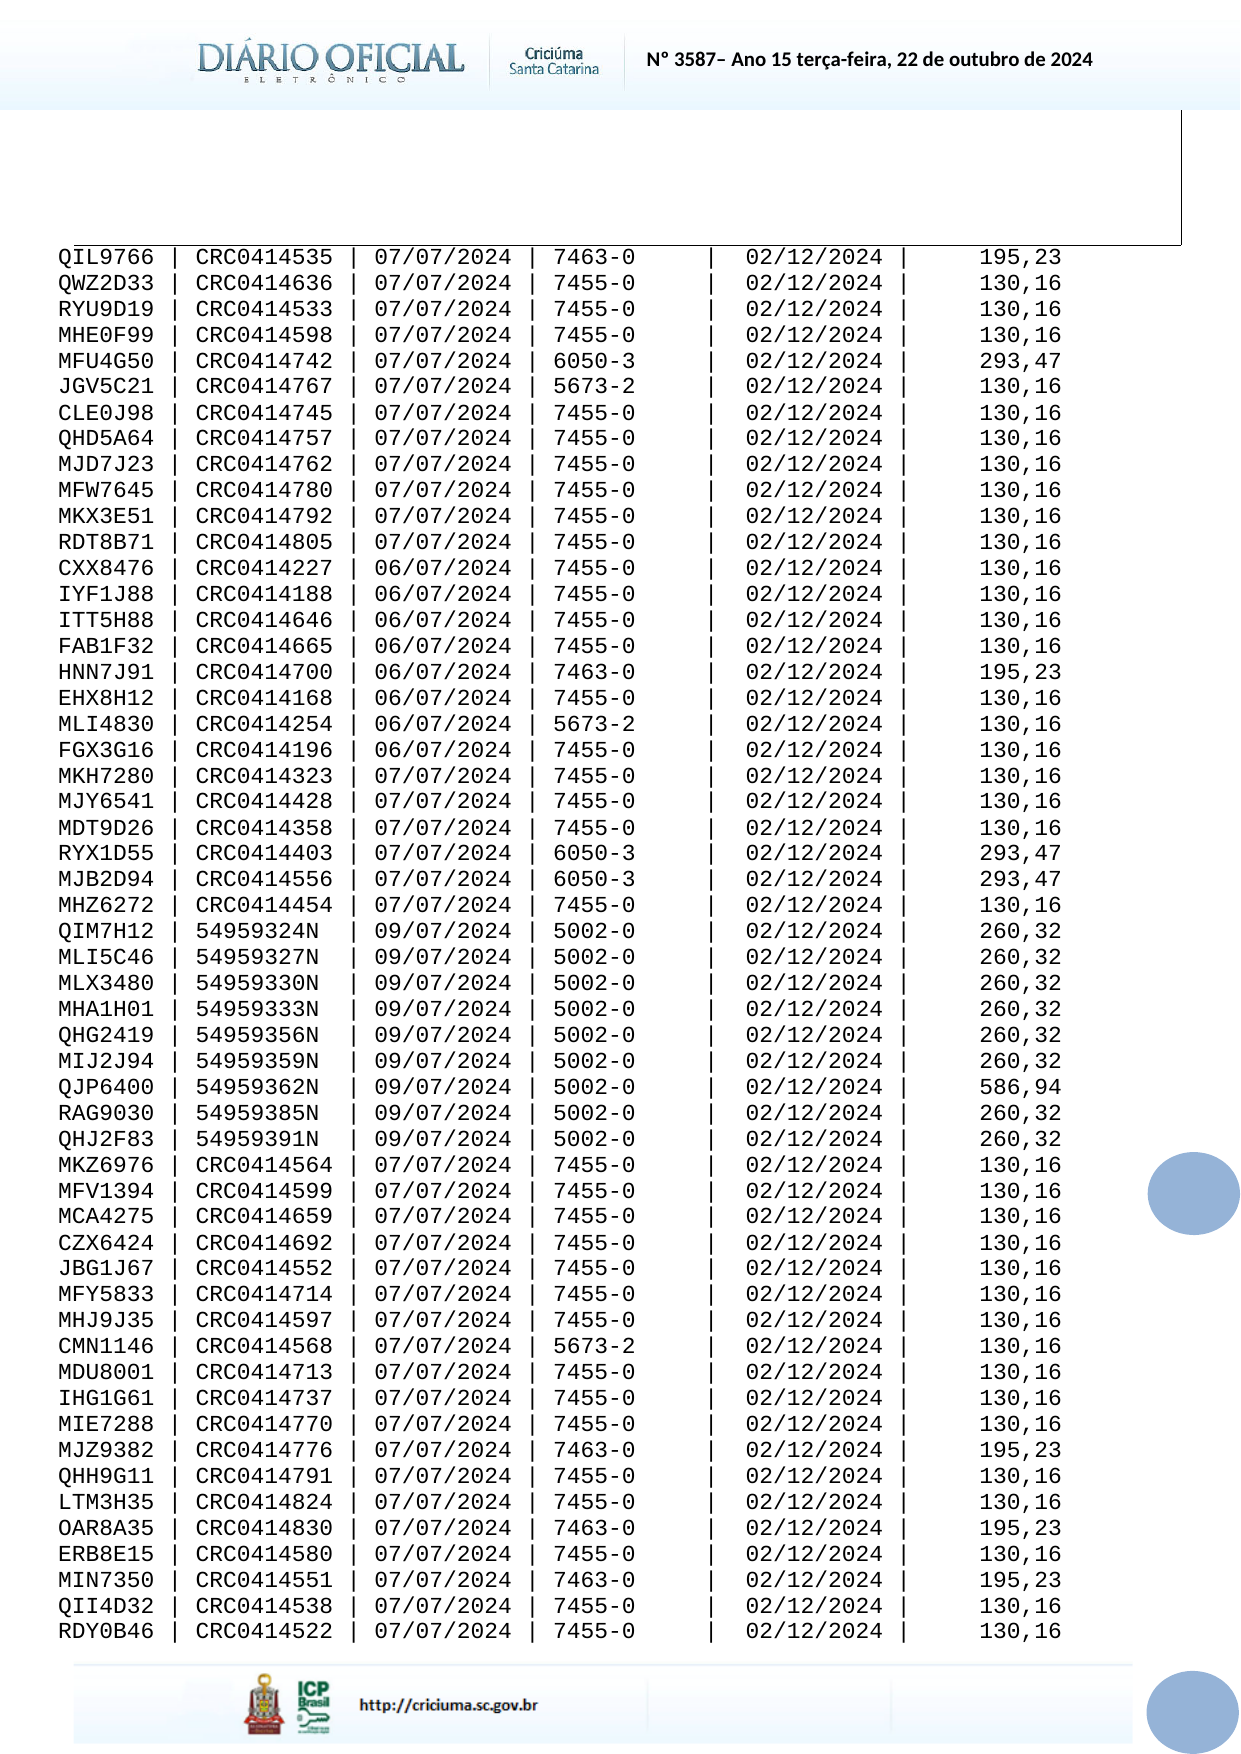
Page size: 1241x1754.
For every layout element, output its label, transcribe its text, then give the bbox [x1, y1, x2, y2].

text MFV1394 | CRC0414599 | 07/07/2024 | 7455-0 | 02/12/2024 | 130,16 [44, 1179, 1150, 1205]
text JGV5C21 | CRC0414767 | 07/07/2024 | 5673-2 | 02/12/2024 | 130,16 [44, 375, 1181, 401]
text MLI5C46 | 54959327N | 09/07/2024 | 5002-0 | 02/12/2024 | 260,32 [44, 946, 1181, 971]
text RYU9D19 | CRC0414533 | 07/07/2024 | 7455-0 | 02/12/2024 | 130,16 [44, 297, 1181, 323]
text MHE0F99 | CRC0414598 | 07/07/2024 | 7455-0 | 02/12/2024 | 130,16 [44, 323, 1181, 349]
text ITT5H88 | CRC0414646 | 06/07/2024 | 7455-0 | 02/12/2024 | 130,16 [44, 608, 1181, 634]
text QHH9G11 | CRC0414791 | 07/07/2024 | 7455-0 | 02/12/2024 | 130,16 [44, 1464, 1181, 1490]
text MHZ6272 | CRC0414454 | 07/07/2024 | 7455-0 | 02/12/2024 | 130,16 [44, 894, 1181, 919]
text MHA1H01 | 54959333N | 09/07/2024 | 5002-0 | 02/12/2024 | 260,32 [44, 997, 1181, 1023]
text MFW7645 | CRC0414780 | 07/07/2024 | 7455-0 | 02/12/2024 | 130,16 [44, 479, 1181, 504]
text MJD7J23 | CRC0414762 | 07/07/2024 | 7455-0 | 02/12/2024 | 130,16 [44, 453, 1181, 479]
text CZX6424 | CRC0414692 | 07/07/2024 | 7455-0 | 02/12/2024 | 130,16 [44, 1231, 1181, 1257]
text EHX8H12 | CRC0414168 | 06/07/2024 | 7455-0 | 02/12/2024 | 130,16 [44, 686, 1181, 712]
text MLX3480 | 54959330N | 09/07/2024 | 5002-0 | 02/12/2024 | 260,32 [44, 971, 1181, 997]
text MDU8001 | CRC0414713 | 07/07/2024 | 7455-0 | 02/12/2024 | 130,16 [44, 1361, 1181, 1386]
text OAR8A35 | CRC0414830 | 07/07/2024 | 7463-0 | 02/12/2024 | 195,23 [44, 1516, 1181, 1542]
text LTM3H35 | CRC0414824 | 07/07/2024 | 7455-0 | 02/12/2024 | 130,16 [44, 1490, 1181, 1516]
text CXX8476 | CRC0414227 | 06/07/2024 | 7455-0 | 02/12/2024 | 130,16 [44, 556, 1181, 582]
text MFY5833 | CRC0414714 | 07/07/2024 | 7455-0 | 02/12/2024 | 130,16 [44, 1283, 1181, 1309]
text MFU4G50 | CRC0414742 | 07/07/2024 | 6050-3 | 02/12/2024 | 293,47 [44, 349, 1181, 375]
text ERB8E15 | CRC0414580 | 07/07/2024 | 7455-0 | 02/12/2024 | 130,16 [44, 1542, 1181, 1568]
text MKH7280 | CRC0414323 | 07/07/2024 | 7455-0 | 02/12/2024 | 130,16 [44, 764, 1181, 790]
text QIM7H12 | 54959324N | 09/07/2024 | 5002-0 | 02/12/2024 | 260,32 [44, 919, 1181, 946]
text CMN1146 | CRC0414568 | 07/07/2024 | 5673-2 | 02/12/2024 | 130,16 [44, 1334, 1181, 1361]
text MIJ2J94 | 54959359N | 09/07/2024 | 5002-0 | 02/12/2024 | 260,32 [44, 1049, 1181, 1075]
text JBG1J67 | CRC0414552 | 07/07/2024 | 7455-0 | 02/12/2024 | 130,16 [44, 1257, 1181, 1283]
text MJB2D94 | CRC0414556 | 07/07/2024 | 6050-3 | 02/12/2024 | 293,47 [44, 868, 1181, 894]
text MIN7350 | CRC0414551 | 07/07/2024 | 7463-0 | 02/12/2024 | 195,23 [44, 1568, 1181, 1594]
text MKX3E51 | CRC0414792 | 07/07/2024 | 7455-0 | 02/12/2024 | 130,16 [44, 504, 1181, 531]
text FAB1F32 | CRC0414665 | 06/07/2024 | 7455-0 | 02/12/2024 | 130,16 [44, 634, 1181, 660]
text MDT9D26 | CRC0414358 | 07/07/2024 | 7455-0 | 02/12/2024 | 130,16 [44, 816, 1181, 842]
text QWZ2D33 | CRC0414636 | 07/07/2024 | 7455-0 | 02/12/2024 | 130,16 [44, 271, 1181, 297]
text MKZ6976 | CRC0414564 | 07/07/2024 | 7455-0 | 02/12/2024 | 130,16 [44, 1153, 1180, 1179]
text MCA4275 | CRC0414659 | 07/07/2024 | 7455-0 | 02/12/2024 | 130,16 [44, 1205, 1171, 1231]
text MLI4830 | CRC0414254 | 06/07/2024 | 5673-2 | 02/12/2024 | 130,16 [44, 712, 1181, 738]
text QHG2419 | 54959356N | 09/07/2024 | 5002-0 | 02/12/2024 | 260,32 [44, 1023, 1181, 1049]
text QHD5A64 | CRC0414757 | 07/07/2024 | 7455-0 | 02/12/2024 | 130,16 [44, 427, 1181, 453]
text QIL9766 | CRC0414535 | 07/07/2024 | 7463-0 | 02/12/2024 | 195,23 [44, 245, 1181, 271]
text IYF1J88 | CRC0414188 | 06/07/2024 | 7455-0 | 02/12/2024 | 130,16 [44, 582, 1181, 608]
text FGX3G16 | CRC0414196 | 06/07/2024 | 7455-0 | 02/12/2024 | 130,16 [44, 738, 1181, 764]
text MHJ9J35 | CRC0414597 | 07/07/2024 | 7455-0 | 02/12/2024 | 130,16 [44, 1309, 1181, 1334]
text QII4D32 | CRC0414538 | 07/07/2024 | 7455-0 | 02/12/2024 | 130,16 [44, 1594, 1181, 1620]
text RAG9030 | 54959385N | 09/07/2024 | 5002-0 | 02/12/2024 | 260,32 [44, 1101, 1181, 1127]
text IHG1G61 | CRC0414737 | 07/07/2024 | 7455-0 | 02/12/2024 | 130,16 [44, 1386, 1181, 1412]
text RDT8B71 | CRC0414805 | 07/07/2024 | 7455-0 | 02/12/2024 | 130,16 [44, 531, 1181, 556]
text QJP6400 | 54959362N | 09/07/2024 | 5002-0 | 02/12/2024 | 586,94 [44, 1075, 1181, 1101]
text RDY0B46 | CRC0414522 | 07/07/2024 | 7455-0 | 02/12/2024 | 130,16 [44, 1620, 1181, 1646]
text MJZ9382 | CRC0414776 | 07/07/2024 | 7463-0 | 02/12/2024 | 195,23 [44, 1438, 1181, 1464]
text RYX1D55 | CRC0414403 | 07/07/2024 | 6050-3 | 02/12/2024 | 293,47 [44, 842, 1181, 868]
text QHJ2F83 | 54959391N | 09/07/2024 | 5002-0 | 02/12/2024 | 260,32 [44, 1127, 1181, 1153]
text CLE0J98 | CRC0414745 | 07/07/2024 | 7455-0 | 02/12/2024 | 130,16 [44, 401, 1181, 427]
text HNN7J91 | CRC0414700 | 06/07/2024 | 7463-0 | 02/12/2024 | 195,23 [44, 660, 1181, 686]
text MIE7288 | CRC0414770 | 07/07/2024 | 7455-0 | 02/12/2024 | 130,16 [44, 1412, 1181, 1438]
text MJY6541 | CRC0414428 | 07/07/2024 | 7455-0 | 02/12/2024 | 130,16 [44, 790, 1181, 816]
